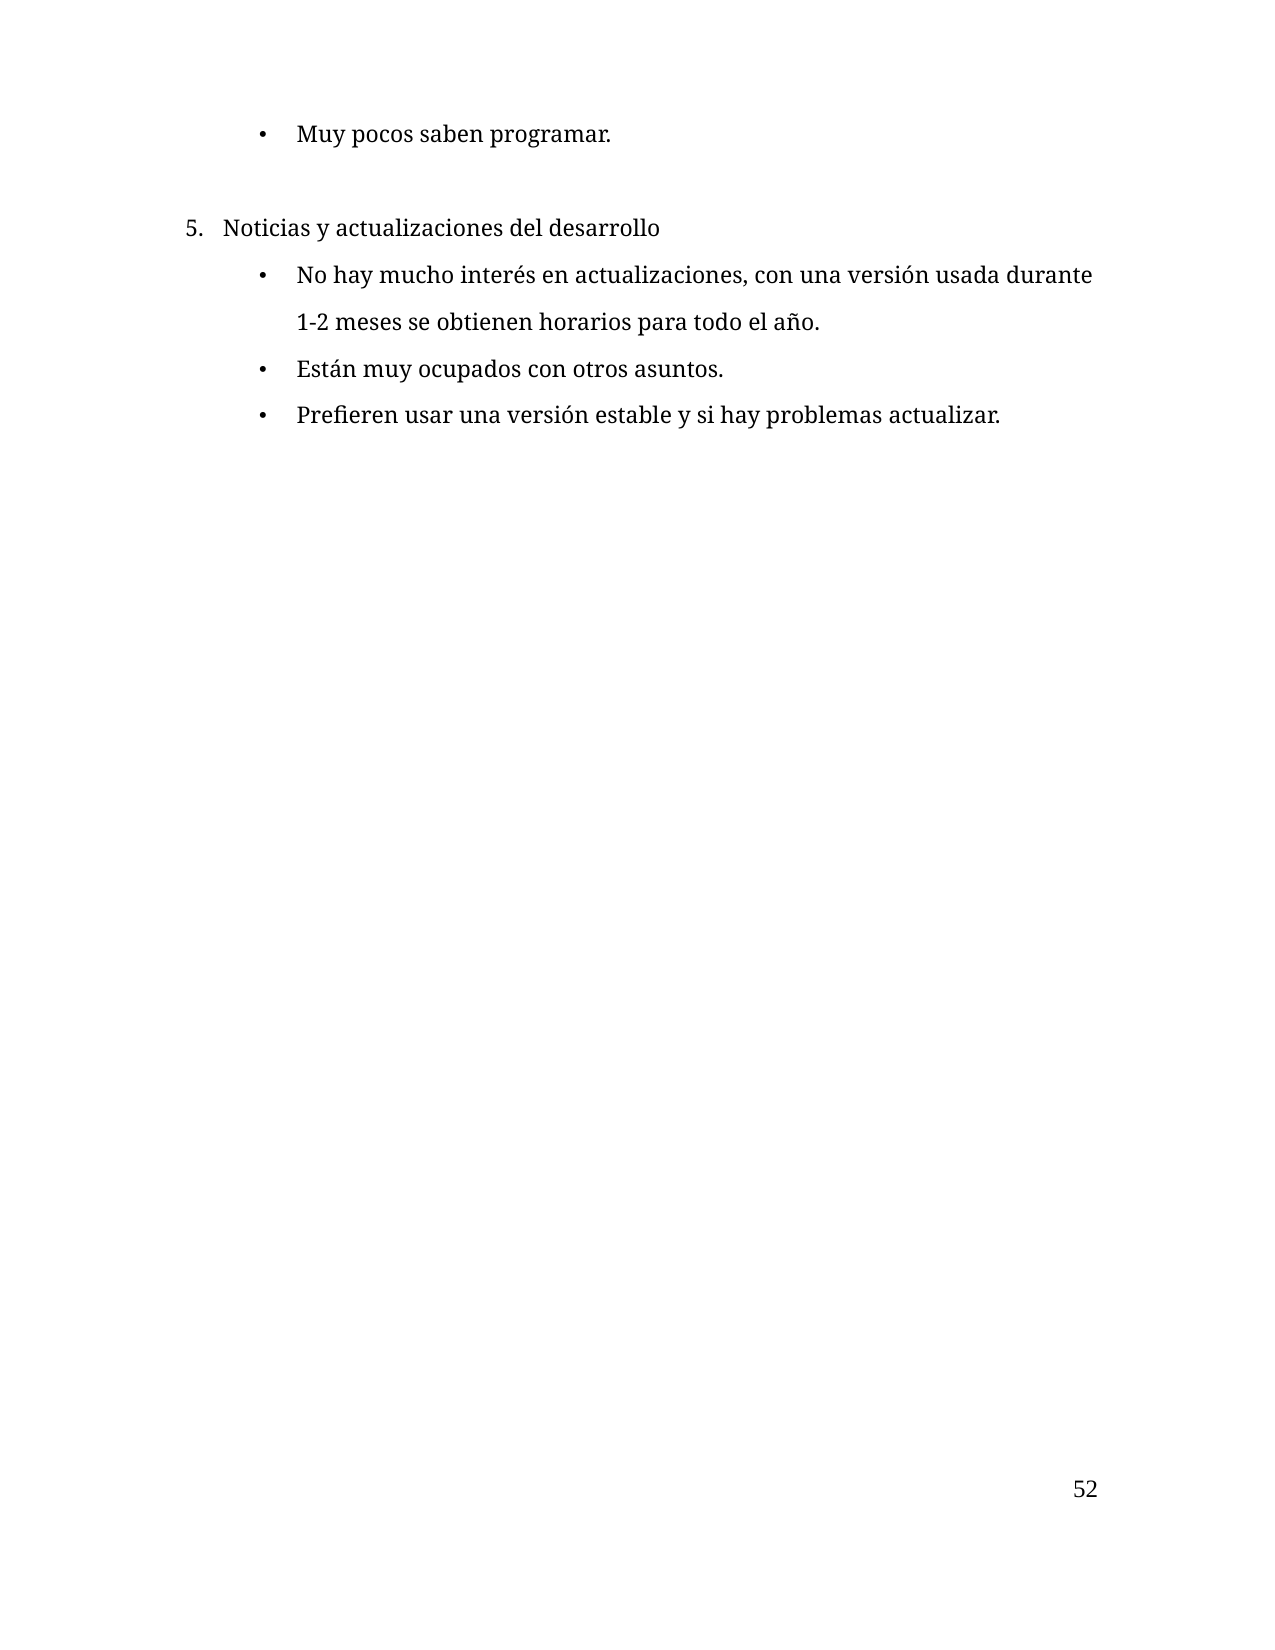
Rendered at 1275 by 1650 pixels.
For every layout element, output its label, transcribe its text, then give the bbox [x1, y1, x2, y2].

list Muy pocos saben programar. [259, 118, 1098, 149]
list Están muy ocupados con otros asuntos. [259, 352, 1098, 384]
list Noticias y actualizaciones del desarrollo [185, 212, 1098, 243]
list No hay mucho interés en actualizaciones, con una versión usada durante 1-2 meses se obtienen horarios para todo el año. [259, 259, 1098, 337]
list Prefieren usar una versión estable y si hay problemas actualizar. [259, 399, 1098, 431]
